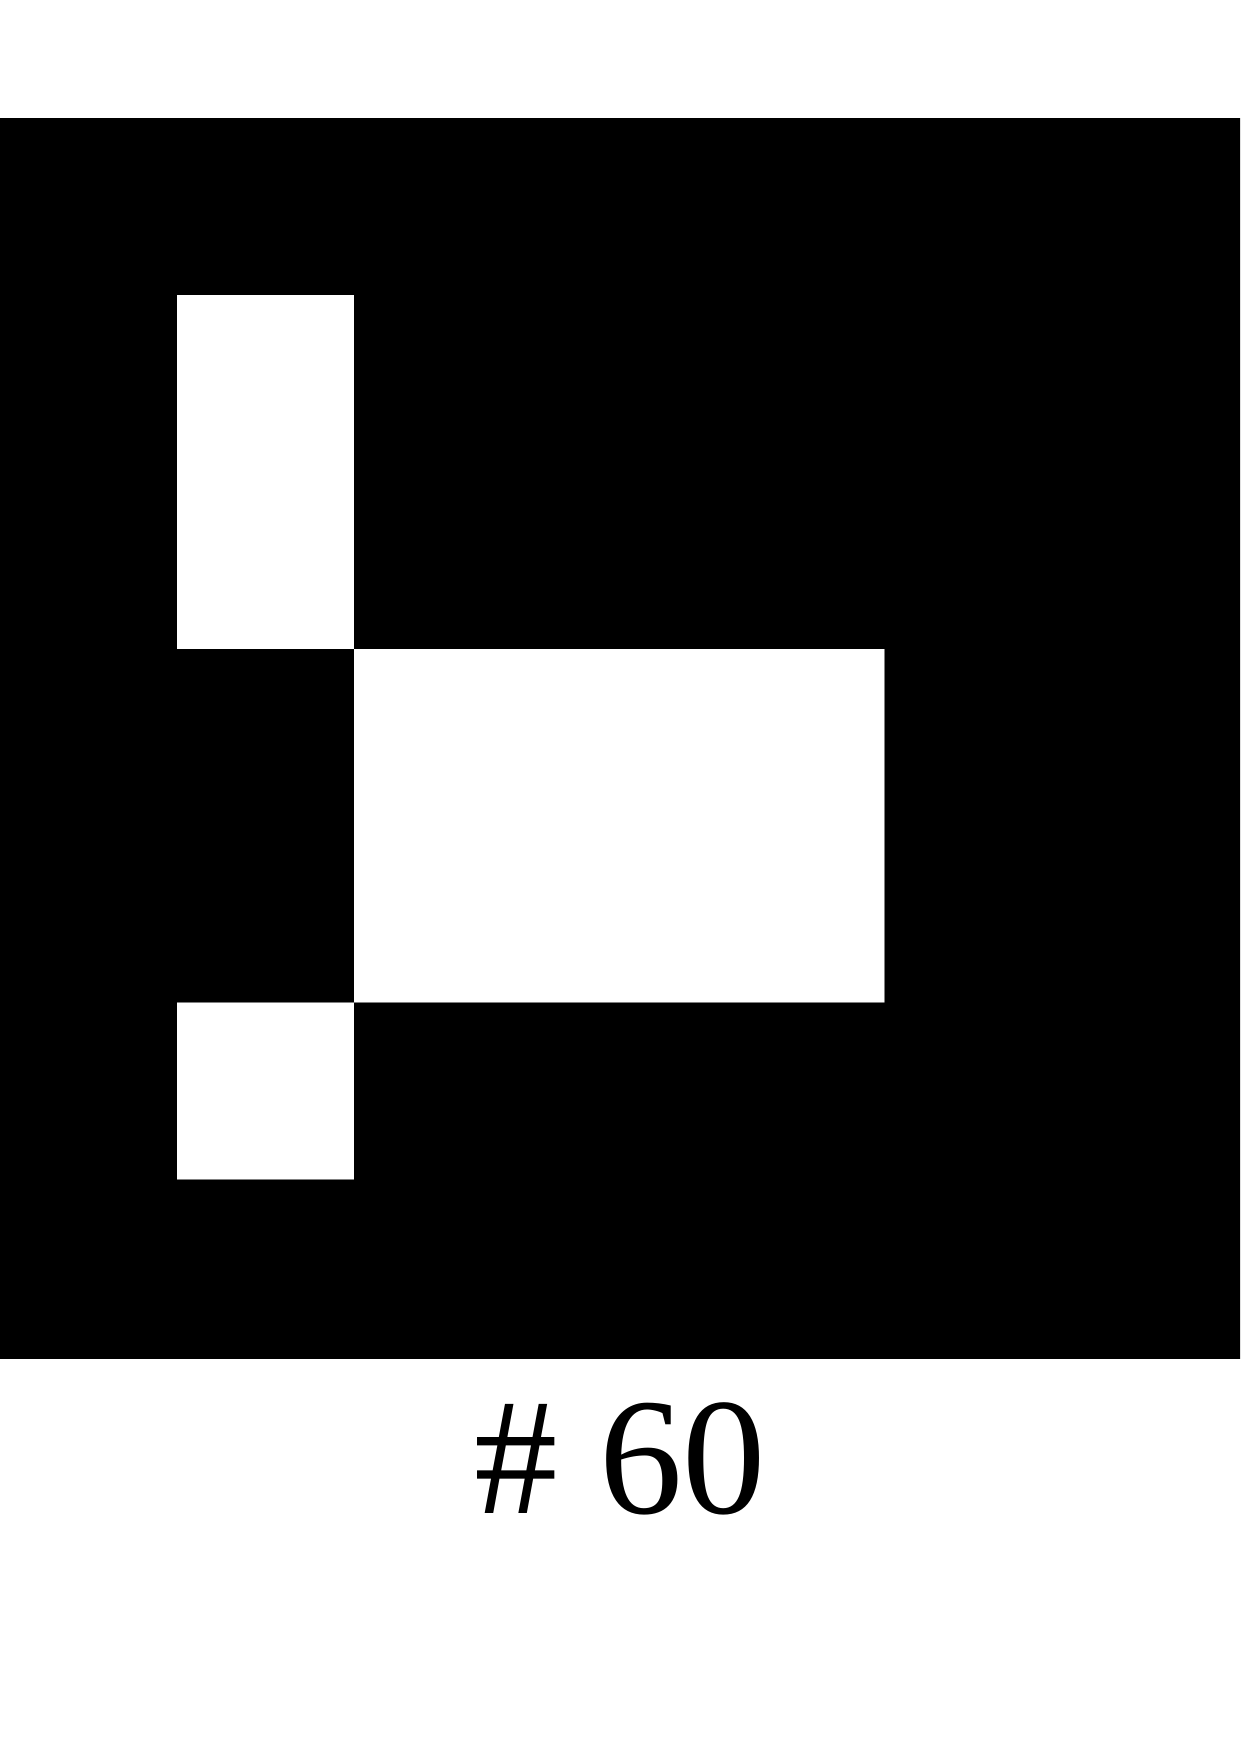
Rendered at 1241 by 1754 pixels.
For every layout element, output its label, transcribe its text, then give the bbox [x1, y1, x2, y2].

text # 60 [118, 1359, 1122, 1550]
picture [0, 118, 1241, 1359]
